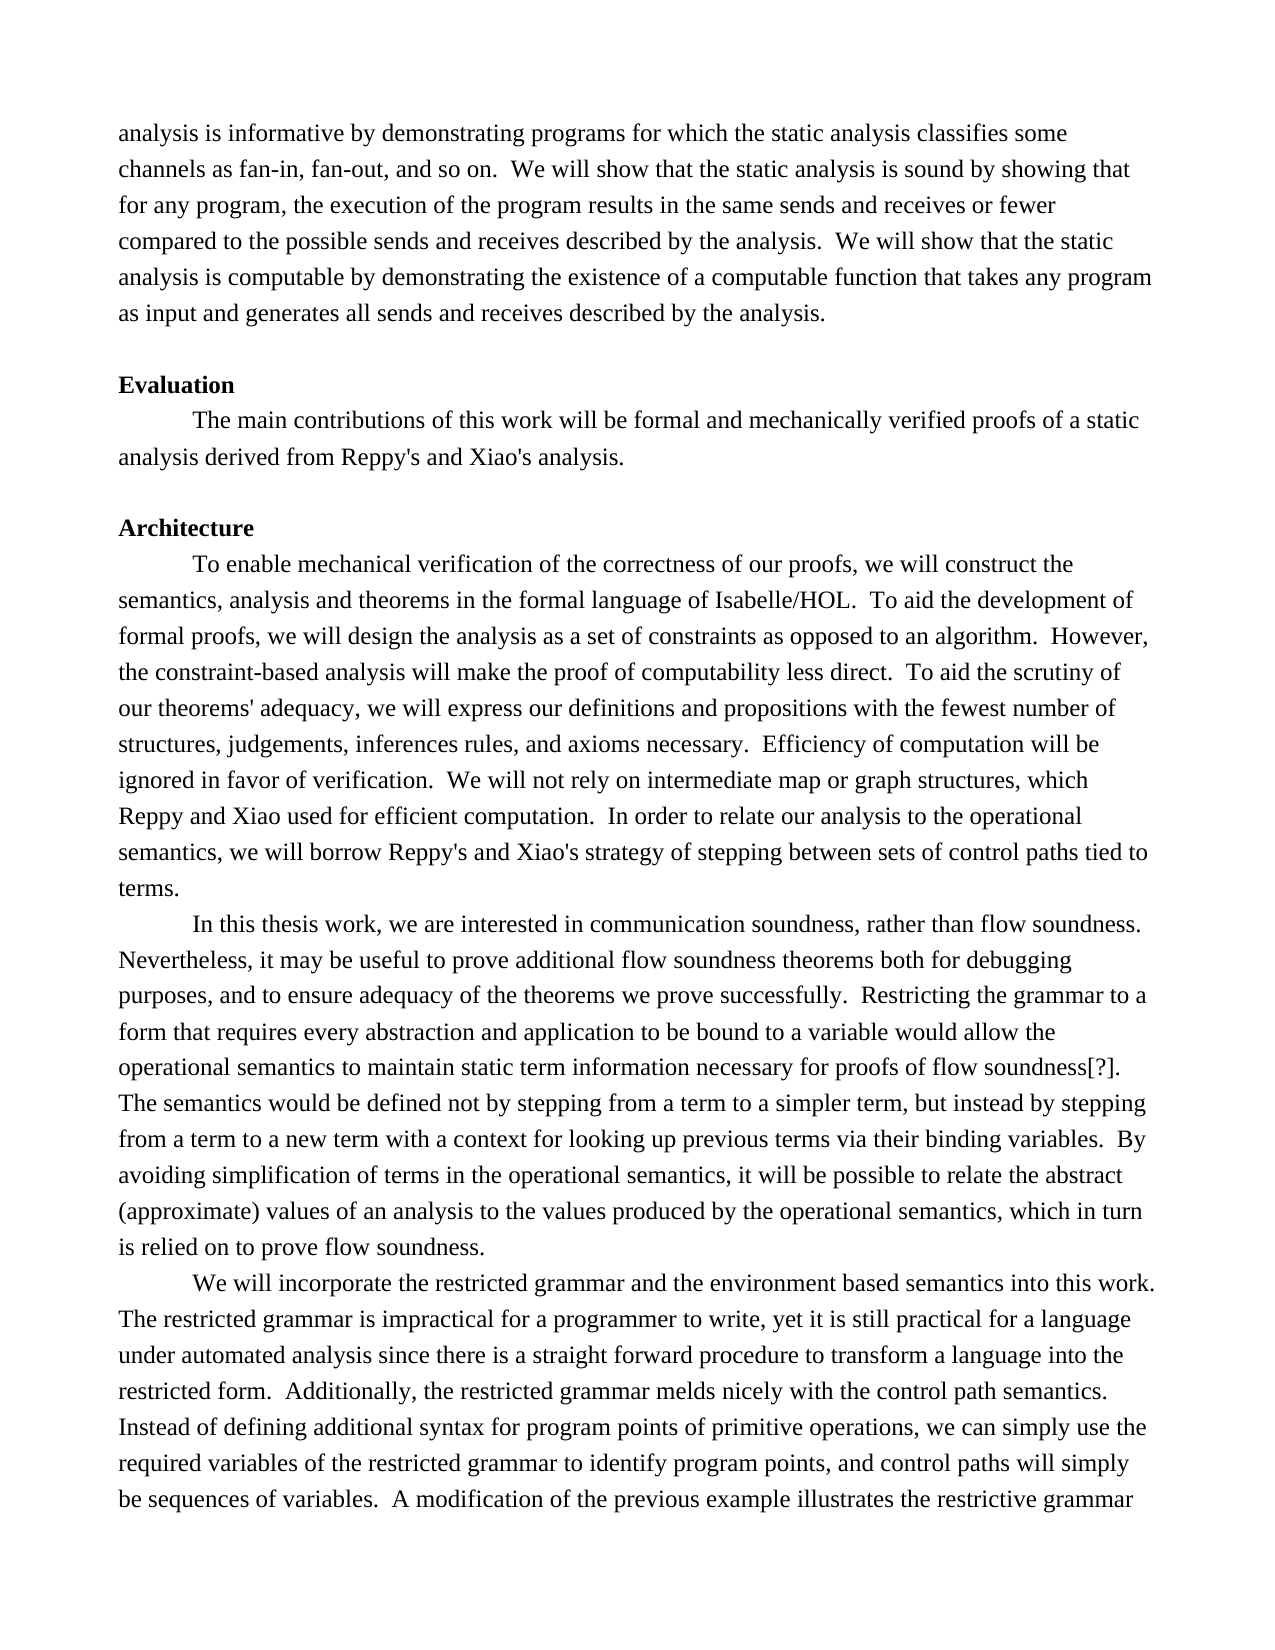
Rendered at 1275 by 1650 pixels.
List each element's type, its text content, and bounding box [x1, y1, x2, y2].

text To enable mechanical verification of the correctness of our proofs, we will construct the semantics, analysis and theorems in the formal language of Isabelle/HOL. To aid the development of formal proofs, we will design the analysis as a set of constraints as opposed to an algorithm. However, the constraint-based analysis will make the proof of computability less direct. To aid the scrutiny of our theorems' adequacy, we will express our definitions and propositions with the fewest number of structures, judgements, inferences rules, and axioms necessary. Efficiency of computation will be ignored in favor of verification. We will not rely on intermediate map or graph structures, which Reppy and Xiao used for efficient computation. In order to relate our analysis to the operational semantics, we will borrow Reppy's and Xiao's strategy of stepping between sets of control paths tied to terms. [118, 549, 1157, 902]
text Architecture [118, 513, 1157, 542]
text analysis is informative by demonstrating programs for which the static analysis classifies some channels as fan-in, fan-out, and so on. We will show that the static analysis is sound by showing that for any program, the execution of the program results in the same sends and receives or fewer compared to the possible sends and receives described by the analysis. We will show that the static analysis is computable by demonstrating the existence of a computable function that takes any program as input and generates all sends and receives described by the analysis. [118, 118, 1157, 327]
text In this thesis work, we are interested in communication soundness, rather than flow soundness. Nevertheless, it may be useful to prove additional flow soundness theorems both for debugging purposes, and to ensure adequacy of the theorems we prove successfully. Restricting the grammar to a form that requires every abstraction and application to be bound to a variable would allow the operational semantics to maintain static term information necessary for proofs of flow soundness[?]. The semantics would be defined not by stepping from a term to a simpler term, but instead by stepping from a term to a new term with a context for looking up previous terms via their binding variables. By avoiding simplification of terms in the operational semantics, it will be possible to relate the abstract (approximate) values of an analysis to the values produced by the operational semantics, which in turn is relied on to prove flow soundness. [118, 909, 1157, 1261]
text Evaluation [118, 370, 1157, 398]
text We will incorporate the restricted grammar and the environment based semantics into this work. The restricted grammar is impractical for a programmer to write, yet it is still practical for a language under automated analysis since there is a straight forward procedure to transform a language into the restricted form. Additionally, the restricted grammar melds nicely with the control path semantics. Instead of defining additional syntax for program points of primitive operations, we can simply use the required variables of the restricted grammar to identify program points, and control paths will simply be sequences of variables. A modification of the previous example illustrates the restrictive grammar [118, 1268, 1157, 1512]
text The main contributions of this work will be formal and mechanically verified proofs of a static analysis derived from Reppy's and Xiao's analysis. [118, 406, 1157, 470]
